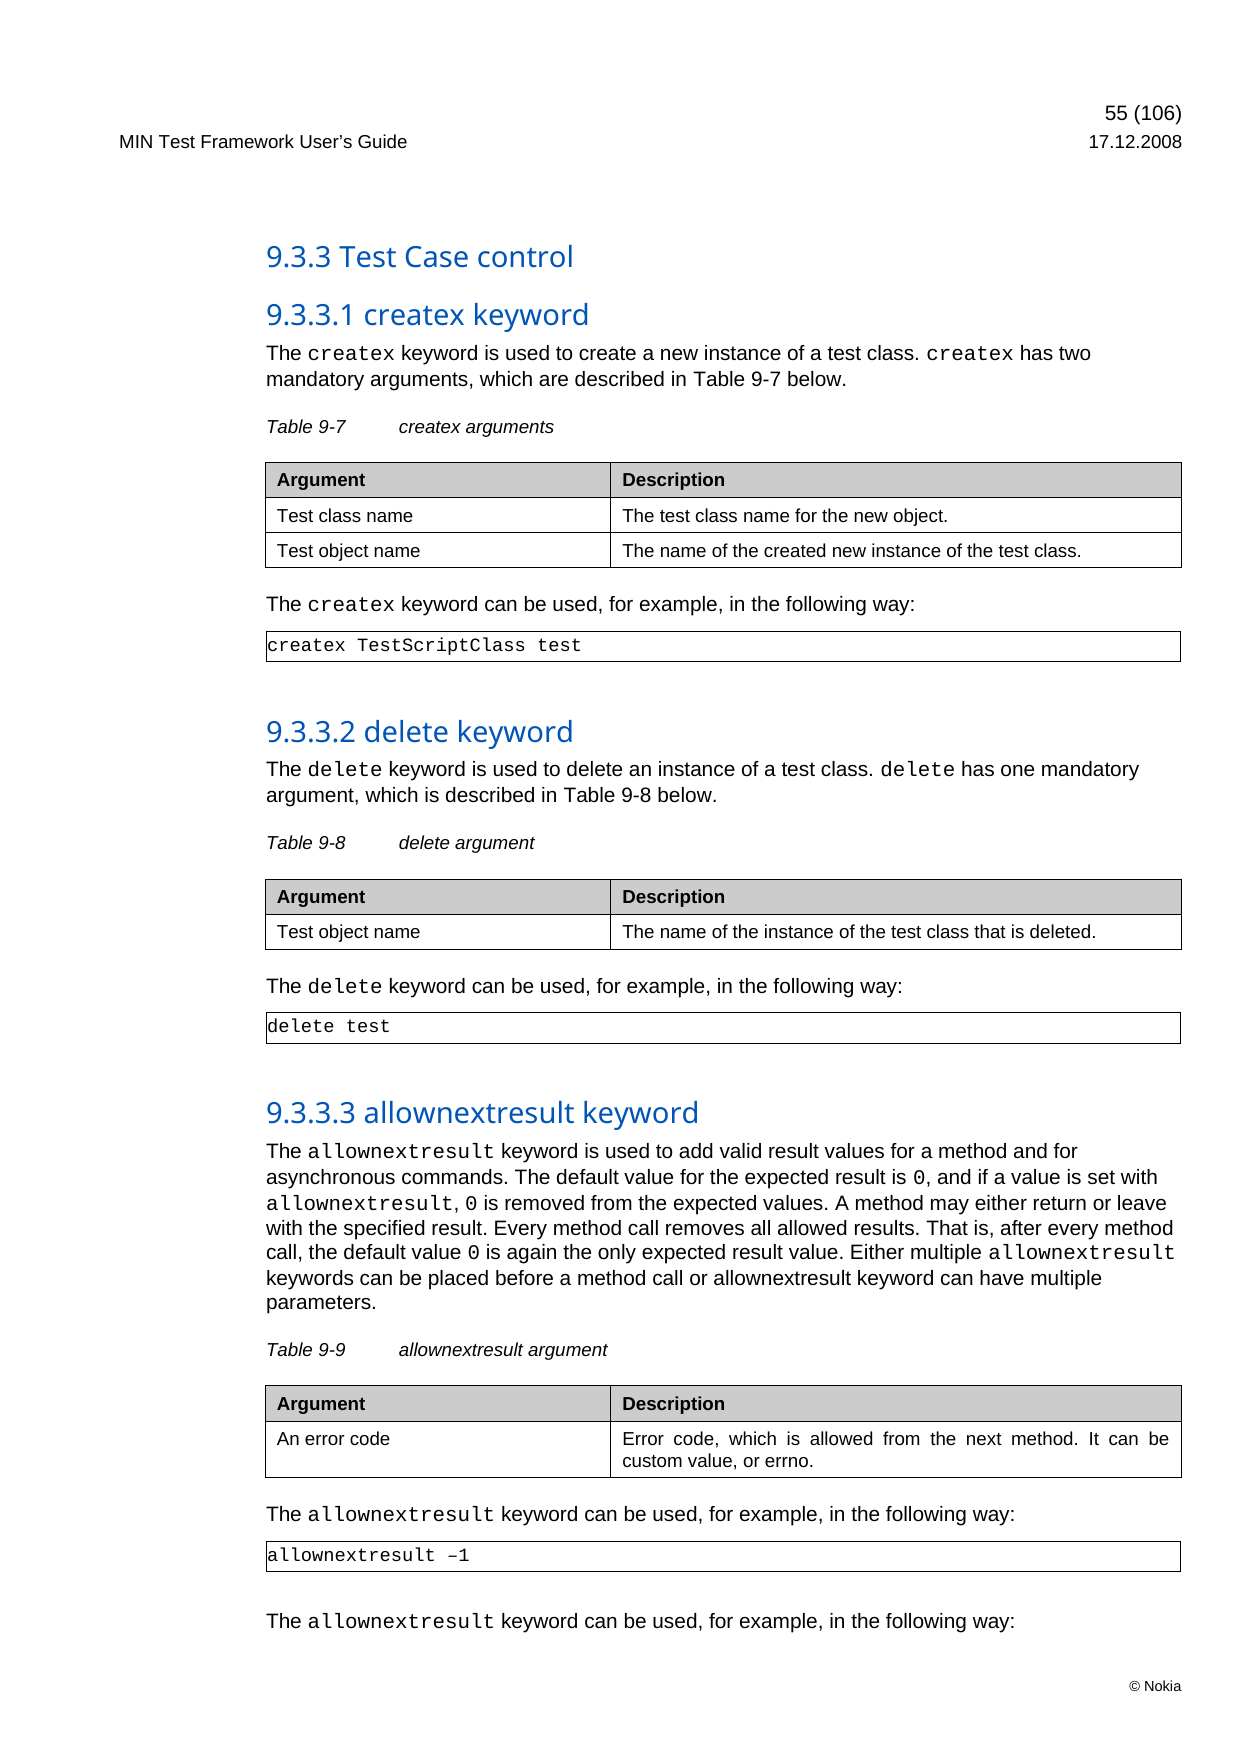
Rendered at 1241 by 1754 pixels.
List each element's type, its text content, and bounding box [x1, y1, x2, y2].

text The allownextresult keyword can be used, for example, in the following way: [266, 1502, 1181, 1528]
table_header Argument [266, 1386, 610, 1421]
table_cell An error code [266, 1422, 610, 1477]
table_header Description [611, 463, 1181, 497]
subtitle allownextresult keyword [266, 1093, 1181, 1132]
text The allownextresult keyword is used to add valid result values for a method and for asynchronous commands. The default value for the expected result is 0, and if a value is set with allownextresult, 0 is removed from the expected values. A method may either return or leave with the specified result. Every method call removes all allowed results. That is, after every method call, the default value 0 is again the only expected result value. Either multiple allownextresult keywords can be placed before a method call or allownextresult keyword can have multiple parameters. [266, 1139, 1181, 1314]
table_header Description [611, 1386, 1181, 1421]
text Table 9-8 delete argument [266, 832, 1181, 853]
subtitle delete keyword [266, 711, 1181, 751]
text Table 9-7 createx arguments [266, 415, 1181, 437]
table_cell Test object name [266, 915, 610, 949]
table_header Description [611, 880, 1181, 914]
text The createx keyword is used to create a new instance of a test class. createx has two mandatory arguments, which are described in Table 9-7 below. [266, 341, 1181, 390]
text Table 9-9 allownextresult argument [266, 1339, 1181, 1360]
text delete test [267, 1013, 1180, 1043]
text allownextresult –1 [267, 1542, 1180, 1571]
text The allownextresult keyword can be used, for example, in the following way: [266, 1609, 1181, 1634]
subtitle createx keyword [266, 295, 1181, 334]
subtitle Test Case control [266, 236, 1181, 276]
table_cell Test object name [266, 533, 610, 567]
table_header Argument [266, 880, 610, 914]
text The delete keyword can be used, for example, in the following way: [266, 974, 1181, 999]
table_cell The name of the created new instance of the test class. [611, 533, 1181, 567]
table_cell The test class name for the new object. [611, 498, 1181, 532]
text The createx keyword can be used, for example, in the following way: [266, 592, 1181, 618]
text createx TestScriptClass test [267, 632, 1180, 661]
text The delete keyword is used to delete an instance of a test class. delete has one mandatory argument, which is described in Table 9-8 below. [266, 757, 1181, 807]
table_header Argument [266, 463, 610, 497]
table_cell The name of the instance of the test class that is deleted. [611, 915, 1181, 949]
table_cell Test class name [266, 498, 610, 532]
table_cell Error code, which is allowed from the next method. It can be custom value, or errno. [611, 1422, 1181, 1477]
